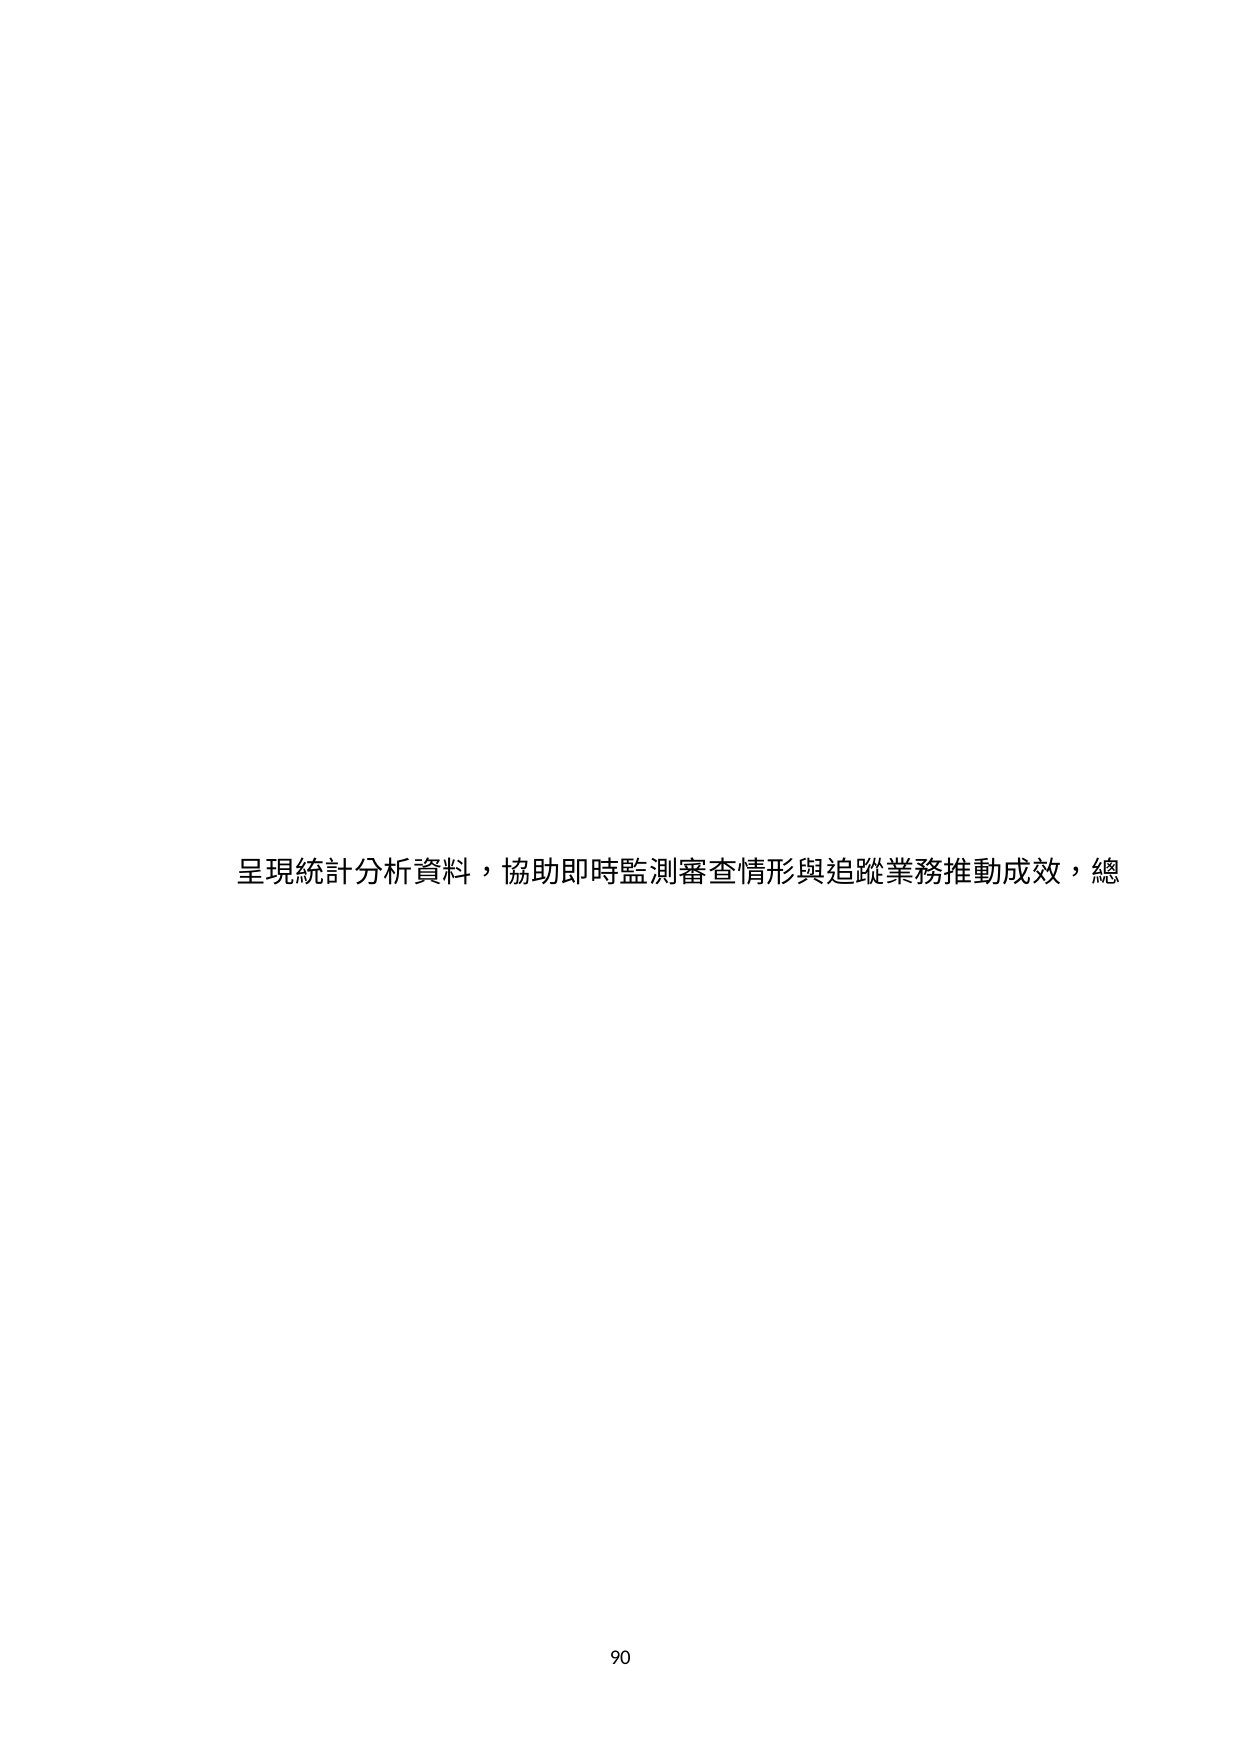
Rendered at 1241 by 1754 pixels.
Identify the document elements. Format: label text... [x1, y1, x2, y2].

list 呈現統計分析資料，協助即時監測審查情形與追蹤業務推動成效，總 [168, 828, 1122, 891]
